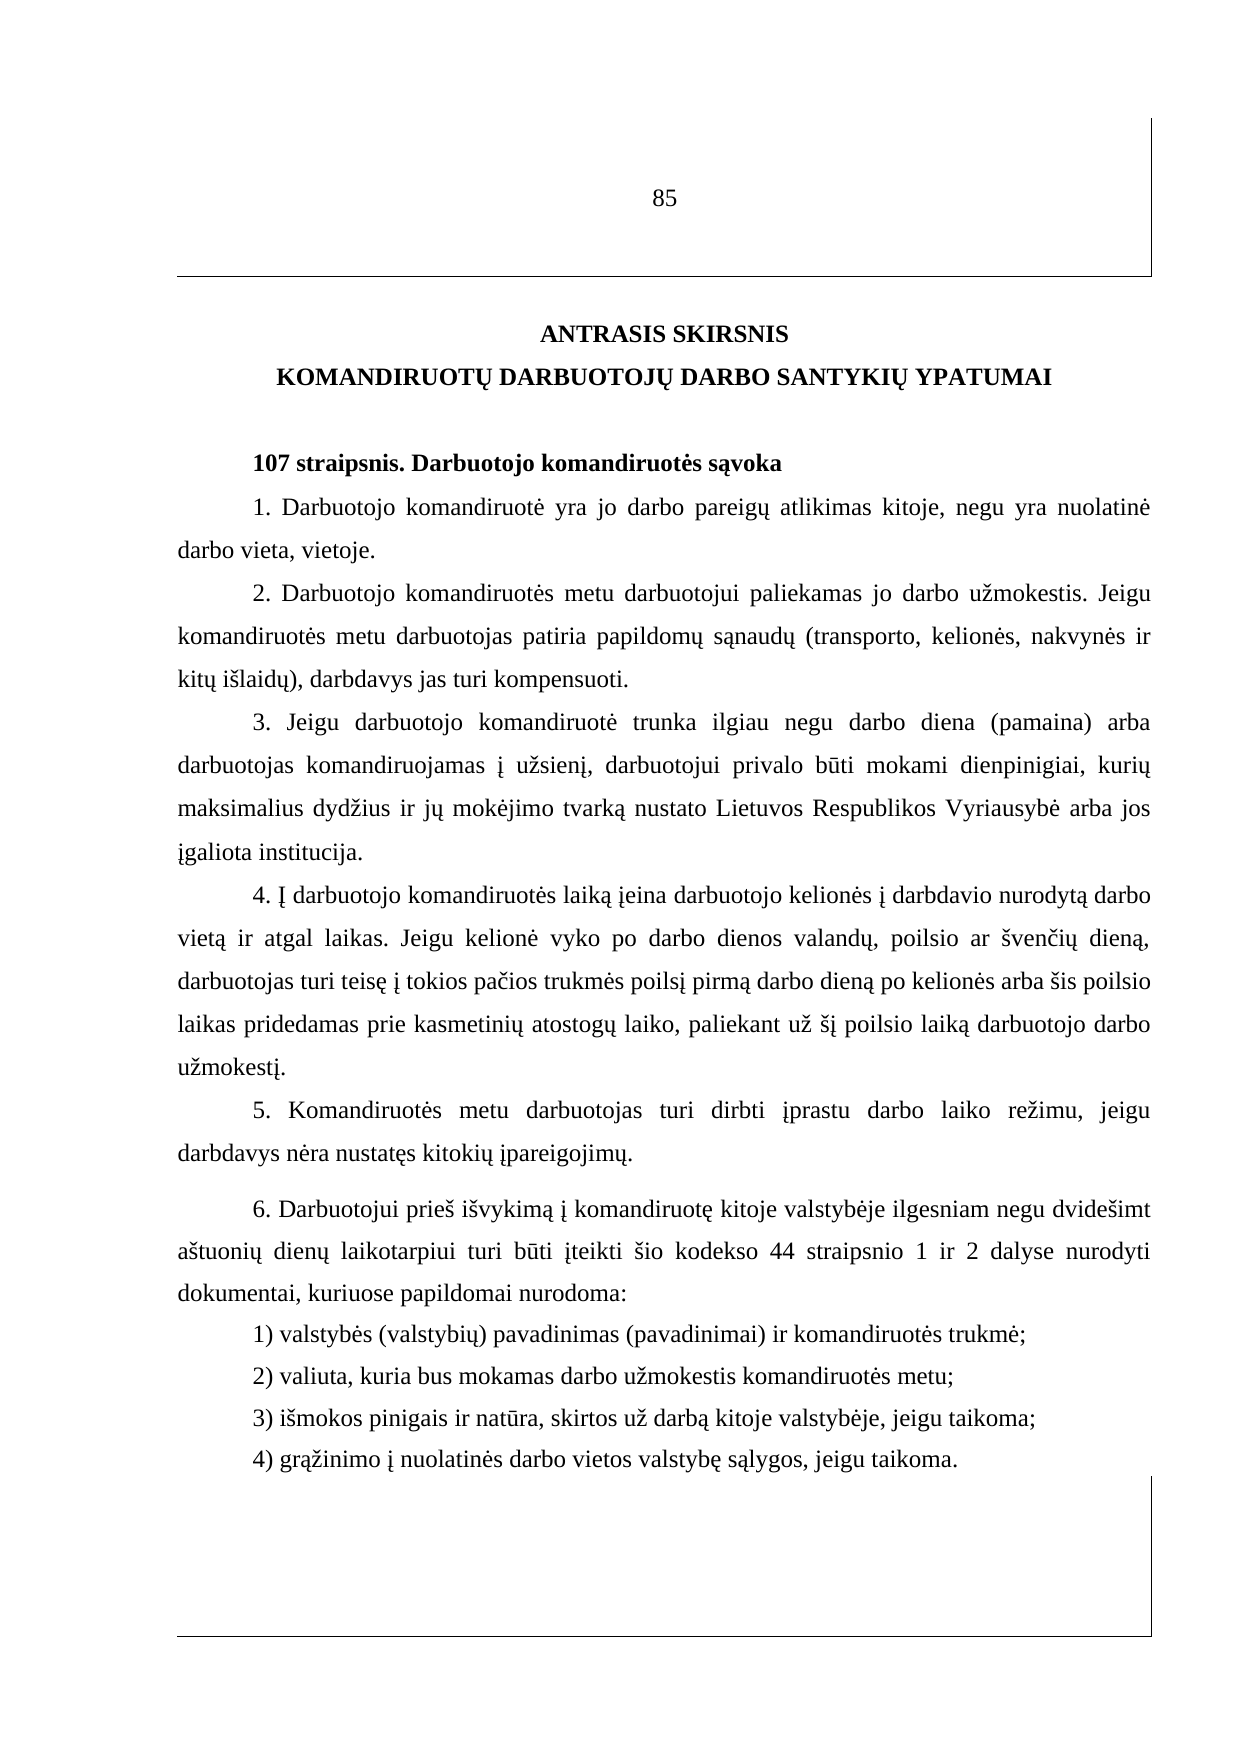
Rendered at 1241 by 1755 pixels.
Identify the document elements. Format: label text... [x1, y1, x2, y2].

text 3) išmokos pinigais ir natūra, skirtos už darbą kitoje valstybėje, jeigu taikoma; [177, 1390, 1152, 1432]
text 3. Jeigu darbuotojo komandiruotė trunka ilgiau negu darbo diena (pamaina) arba darbuotojas komandiruojamas į užsienį, darbuotojui privalo būti mokami dienpinigiai, kurių maksimalius dydžius ir jų mokėjimo tvarką nustato Lietuvos Respublikos Vyriausybė arba jos įgaliota institucija. [177, 707, 1152, 865]
text 4. Į darbuotojo komandiruotės laiką įeina darbuotojo kelionės į darbdavio nurodytą darbo vietą ir atgal laikas. Jeigu kelionė vyko po darbo dienos valandų, poilsio ar švenčių dieną, darbuotojas turi teisę į tokios pačios trukmės poilsį pirmą darbo dieną po kelionės arba šis poilsio laikas pridedamas prie kasmetinių atostogų laiko, paliekant už šį poilsio laiką darbuotojo darbo užmokestį. [177, 880, 1152, 1081]
text KOMANDIRUOTŲ DARBUOTOJŲ DARBO SANTYKIŲ YPATUMAI [177, 362, 1152, 391]
text 1. Darbuotojo komandiruotė yra jo darbo pareigų atlikimas kitoje, negu yra nuolatinė darbo vieta, vietoje. [177, 492, 1152, 563]
text 2) valiuta, kuria bus mokamas darbo užmokestis komandiruotės metu; [177, 1348, 1152, 1390]
subtitle 107 straipsnis. Darbuotojo komandiruotės sąvoka [177, 448, 1152, 477]
text 5. Komandiruotės metu darbuotojas turi dirbti įprastu darbo laiko režimu, jeigu darbdavys nėra nustatęs kitokių įpareigojimų. [177, 1095, 1152, 1167]
text 2. Darbuotojo komandiruotės metu darbuotojui paliekamas jo darbo užmokestis. Jeigu komandiruotės metu darbuotojas patiria papildomų sąnaudų (transporto, kelionės, nakvynės ir kitų išlaidų), darbdavys jas turi kompensuoti. [177, 578, 1152, 693]
text ANTRASIS SKIRSNIS [177, 319, 1152, 348]
text 4) grąžinimo į nuolatinės darbo vietos valstybę sąlygos, jeigu taikoma. [177, 1432, 1152, 1473]
text 1) valstybės (valstybių) pavadinimas (pavadinimai) ir komandiruotės trukmė; [177, 1307, 1152, 1348]
text 6. Darbuotojui prieš išvykimą į komandiruotę kitoje valstybėje ilgesniam negu dvidešimt aštuonių dienų laikotarpiui turi būti įteikti šio kodekso 44 straipsnio 1 ir 2 dalyse nurodyti dokumentai, kuriuose papildomai nurodoma: [177, 1182, 1152, 1307]
